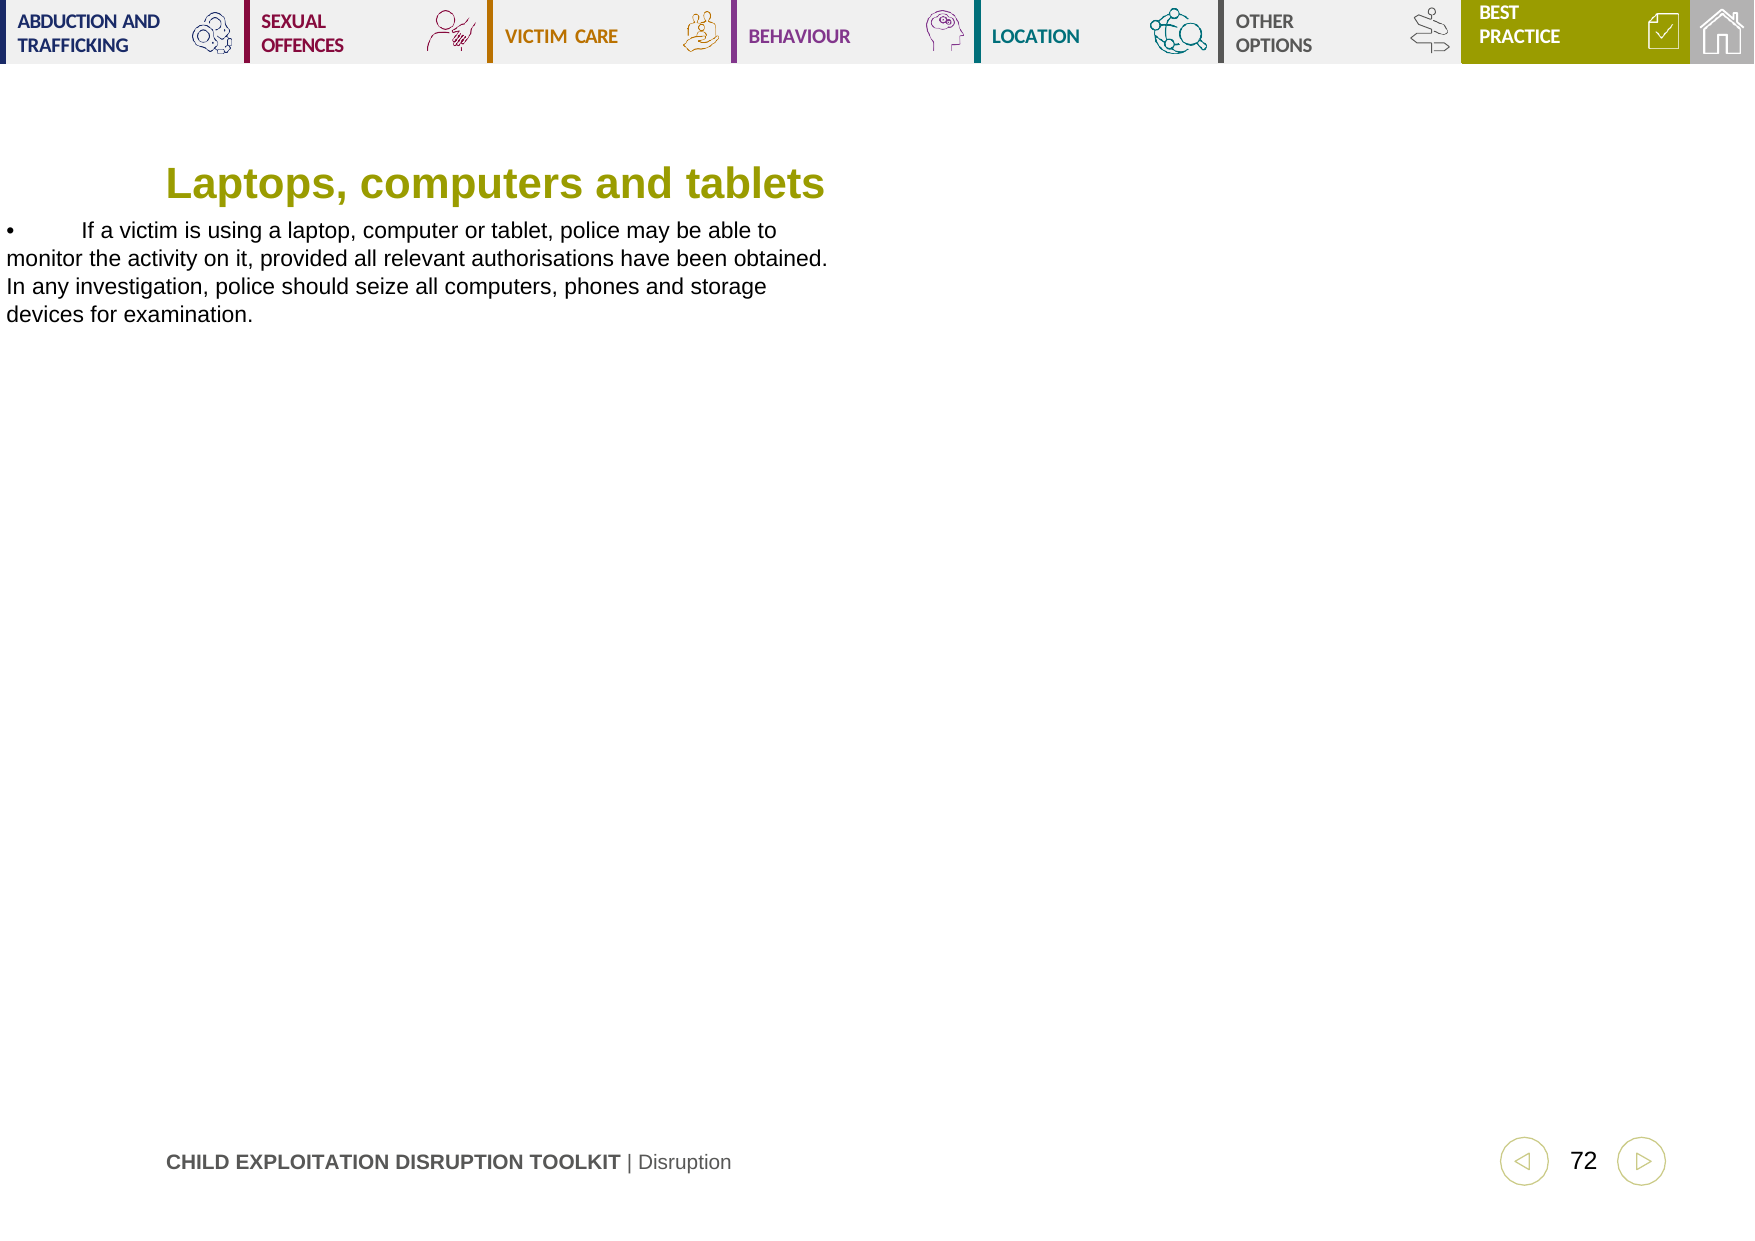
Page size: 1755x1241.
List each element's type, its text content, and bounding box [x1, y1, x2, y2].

subtitle Laptops, computers and tablets [165, 157, 1702, 208]
list If a victim is using a laptop, computer or tablet, police may be able to monitor the activity on it, provided all relevant authorisations have been obtained. In any investigation, police should seize all computers, phones and storage devices for examination. [6, 217, 848, 327]
